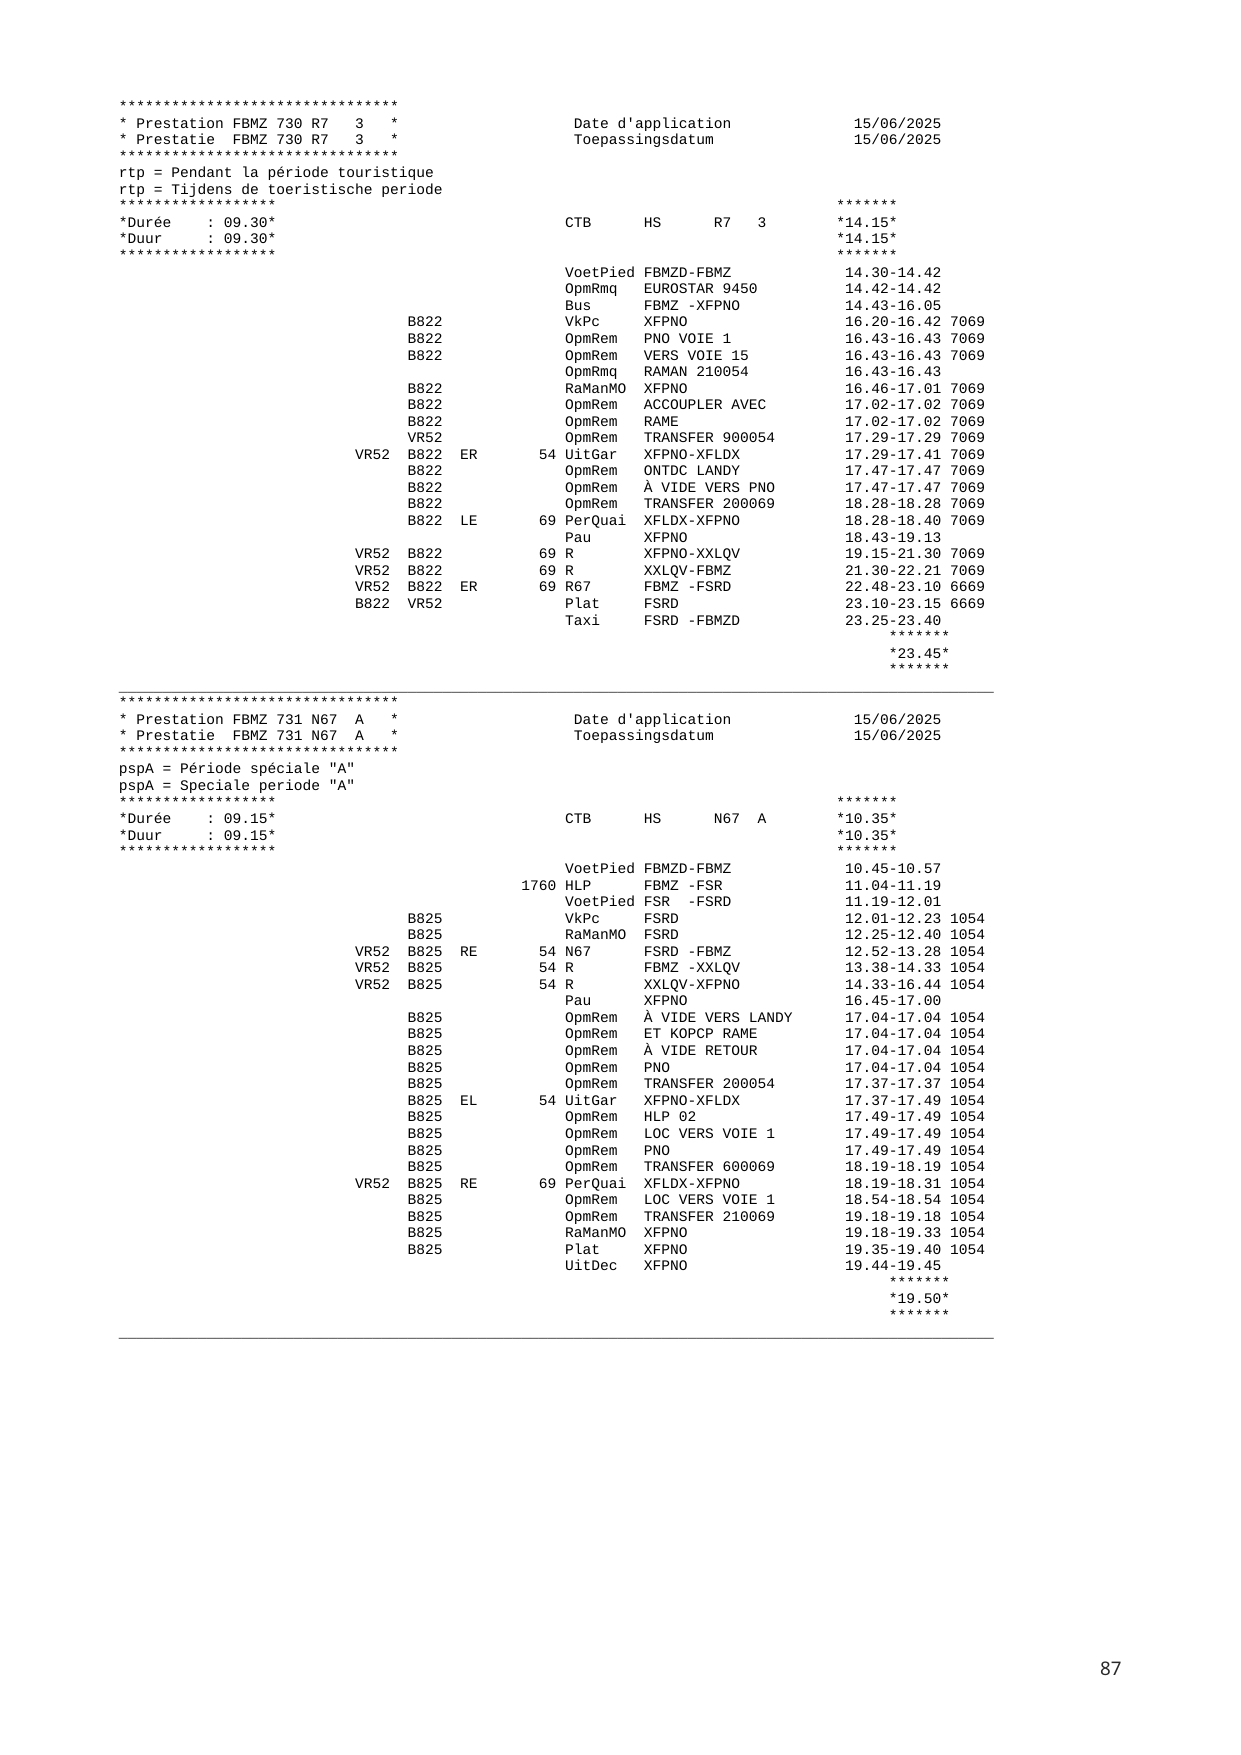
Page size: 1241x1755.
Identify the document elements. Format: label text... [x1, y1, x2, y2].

text ******************************** * Prestation FBMZ 731 N67 A * Date d'application 15/06/2025 * Prestatie FBMZ 731 N67 A * Toepassingsdatum 15/06/2025 ******************************** pspA = Période spéciale "A" pspA = Speciale periode "A" ****************** ******* *Durée : 09.15* CTB HS N67 A *10.35* *Duur : 09.15* *10.35* ****************** ******* VoetPied FBMZD-FBMZ 10.45-10.57 1760 HLP FBMZ -FSR 11.04-11.19 VoetPied FSR -FSRD 11.19-12.01 B825 VkPc FSRD 12.01-12.23 1054 B825 RaManMO FSRD 12.25-12.40 1054 VR52 B825 RE 54 N67 FSRD -FBMZ 12.52-13.28 1054 VR52 B825 54 R FBMZ -XXLQV 13.38-14.33 1054 VR52 B825 54 R XXLQV-XFPNO 14.33-16.44 1054 Pau XFPNO 16.45-17.00 B825 OpmRem À VIDE VERS LANDY 17.04-17.04 1054 B825 OpmRem ET KOPCP RAME 17.04-17.04 1054 B825 OpmRem À VIDE RETOUR 17.04-17.04 1054 B825 OpmRem PNO 17.04-17.04 1054 B825 OpmRem TRANSFER 200054 17.37-17.37 1054 B825 EL 54 UitGar XFPNO-XFLDX 17.37-17.49 1054 B825 OpmRem HLP 02 17.49-17.49 1054 B825 OpmRem LOC VERS VOIE 1 17.49-17.49 1054 B825 OpmRem PNO 17.49-17.49 1054 B825 OpmRem TRANSFER 600069 18.19-18.19 1054 VR52 B825 RE 69 PerQuai XFLDX-XFPNO 18.19-18.31 1054 B825 OpmRem LOC VERS VOIE 1 18.54-18.54 1054 B825 OpmRem TRANSFER 210069 19.18-19.18 1054 B825 RaManMO XFPNO 19.18-19.33 1054 B825 Plat XFPNO 19.35-19.40 1054 UitDec XFPNO 19.44-19.45 ******* *19.50* ******* ____________________________________________________________________________________________________ [119, 696, 1122, 1341]
text ******************************** * Prestation FBMZ 730 R7 3 * Date d'application 15/06/2025 * Prestatie FBMZ 730 R7 3 * Toepassingsdatum 15/06/2025 ******************************** rtp = Pendant la période touristique rtp = Tijdens de toeristische periode ****************** ******* *Durée : 09.30* CTB HS R7 3 *14.15* *Duur : 09.30* *14.15* ****************** ******* VoetPied FBMZD-FBMZ 14.30-14.42 OpmRmq EUROSTAR 9450 14.42-14.42 Bus FBMZ -XFPNO 14.43-16.05 B822 VkPc XFPNO 16.20-16.42 7069 B822 OpmRem PNO VOIE 1 16.43-16.43 7069 B822 OpmRem VERS VOIE 15 16.43-16.43 7069 OpmRmq RAMAN 210054 16.43-16.43 B822 RaManMO XFPNO 16.46-17.01 7069 B822 OpmRem ACCOUPLER AVEC 17.02-17.02 7069 B822 OpmRem RAME 17.02-17.02 7069 VR52 OpmRem TRANSFER 900054 17.29-17.29 7069 VR52 B822 ER 54 UitGar XFPNO-XFLDX 17.29-17.41 7069 B822 OpmRem ONTDC LANDY 17.47-17.47 7069 B822 OpmRem À VIDE VERS PNO 17.47-17.47 7069 B822 OpmRem TRANSFER 200069 18.28-18.28 7069 B822 LE 69 PerQuai XFLDX-XFPNO 18.28-18.40 7069 Pau XFPNO 18.43-19.13 VR52 B822 69 R XFPNO-XXLQV 19.15-21.30 7069 VR52 B822 69 R XXLQV-FBMZ 21.30-22.21 7069 VR52 B822 ER 69 R67 FBMZ -FSRD 22.48-23.10 6669 B822 VR52 Plat FSRD 23.10-23.15 6669 Taxi FSRD -FBMZD 23.25-23.40 ******* *23.45* ******* ____________________________________________________________________________________________________ [119, 99, 1122, 696]
